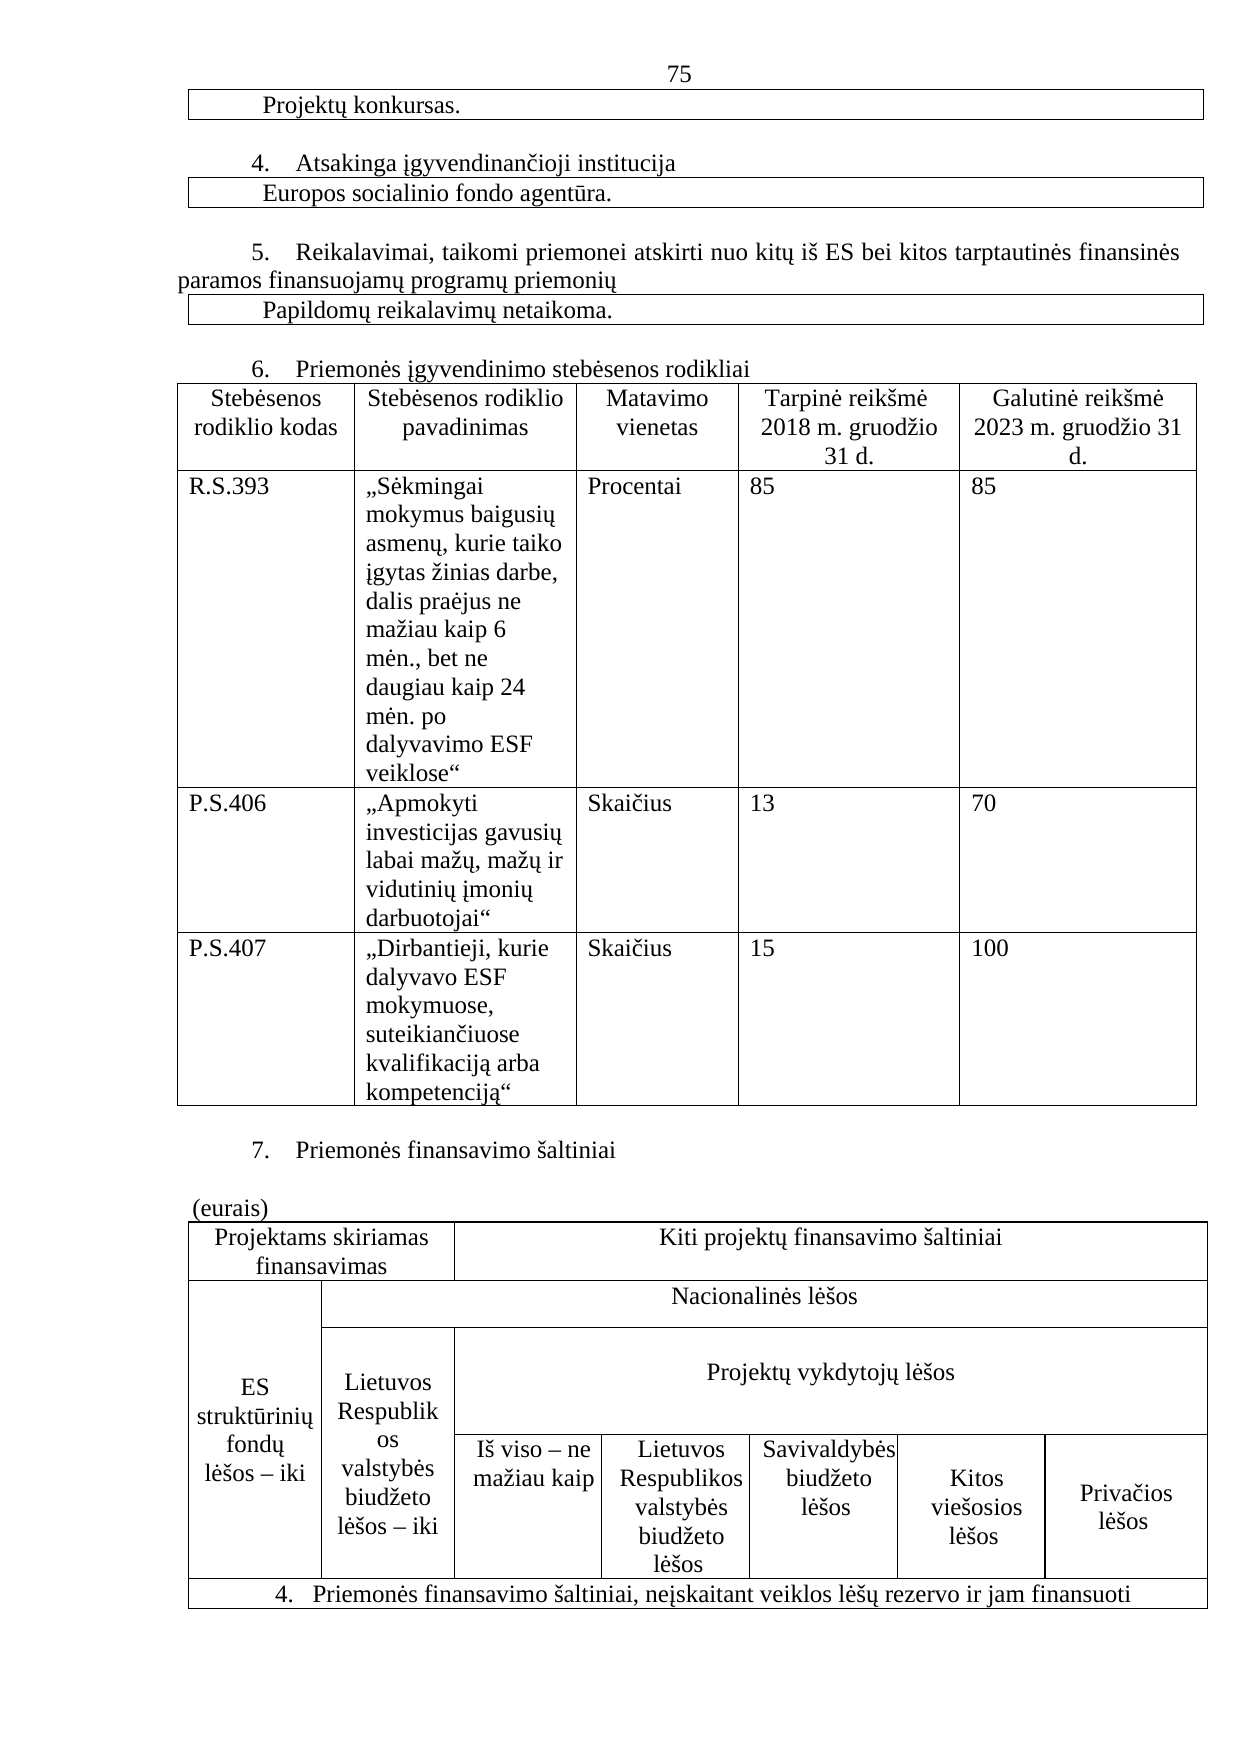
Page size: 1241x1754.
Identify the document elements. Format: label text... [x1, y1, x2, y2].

table_cell Privačios lėšos [1046, 1435, 1207, 1578]
table_cell 85 [739, 471, 959, 787]
table_cell Kitos viešosios lėšos [898, 1435, 1044, 1578]
table_cell 70 [960, 788, 1196, 932]
table_cell Skaičius [577, 933, 738, 1105]
text 7. Priemonės finansavimo šaltiniai [251, 1135, 1181, 1164]
table_cell Savivaldybės biudžeto lėšos [750, 1435, 897, 1578]
table_cell 85 [960, 471, 1196, 787]
table_cell ES struktūrinių fondų lėšos – iki [189, 1281, 321, 1578]
table_cell Lietuvos Respublikos valstybės biudžeto lėšos – iki [322, 1328, 454, 1578]
table_header Kiti projektų finansavimo šaltiniai [455, 1223, 1207, 1280]
table_header Projektų konkursas. [189, 90, 1203, 118]
table_cell Procentai [577, 471, 738, 787]
table_cell 4. Priemonės finansavimo šaltiniai, neįskaitant veiklos lėšų rezervo ir jam finansuoti [189, 1579, 1207, 1608]
table_cell P.S.406 [178, 788, 354, 932]
table_header Papildomų reikalavimų netaikoma. [189, 295, 1203, 324]
table_cell 13 [739, 788, 959, 932]
table_header Tarpinė reikšmė 2018 m. gruodžio 31 d. [739, 384, 959, 470]
text 6. Priemonės įgyvendinimo stebėsenos rodikliai [251, 354, 1181, 382]
table_cell Nacionalinės lėšos [322, 1281, 1207, 1327]
table_cell Iš viso – ne mažiau kaip [455, 1435, 601, 1578]
table_cell 15 [739, 933, 959, 1105]
table_cell P.S.407 [178, 933, 354, 1105]
text 4. Atsakinga įgyvendinančioji institucija [251, 148, 1181, 177]
table_cell Skaičius [577, 788, 738, 932]
table_cell Lietuvos Respublikos valstybės biudžeto lėšos [602, 1435, 749, 1578]
table_cell „Sėkmingai mokymus baigusių asmenų, kurie taiko įgytas žinias darbe, dalis praėjus ne mažiau kaip 6 mėn., bet ne daugiau kaip 24 mėn. po dalyvavimo ESF veiklose“ [355, 471, 576, 787]
table_header Matavimo vienetas [577, 384, 738, 470]
table_cell 100 [960, 933, 1196, 1105]
text (eurais) [177, 1164, 904, 1221]
table_header Europos socialinio fondo agentūra. [189, 178, 1203, 207]
text 5. Reikalavimai, taikomi priemonei atskirti nuo kitų iš ES bei kitos tarptautinės finansinės paramos finansuojamų programų priemonių [177, 237, 1181, 294]
table_cell R.S.393 [178, 471, 354, 787]
table_header Stebėsenos rodiklio kodas [178, 384, 354, 470]
table_cell „Dirbantieji, kurie dalyvavo ESF mokymuose, suteikiančiuose kvalifikaciją arba kompetenciją“ [355, 933, 576, 1105]
table_cell „Apmokyti investicijas gavusių labai mažų, mažų ir vidutinių įmonių darbuotojai“ [355, 788, 576, 932]
table_header Projektams skiriamas finansavimas [189, 1223, 454, 1280]
table_cell Projektų vykdytojų lėšos [455, 1328, 1207, 1433]
table_header Stebėsenos rodiklio pavadinimas [355, 384, 576, 470]
table_header Galutinė reikšmė 2023 m. gruodžio 31 d. [960, 384, 1196, 470]
